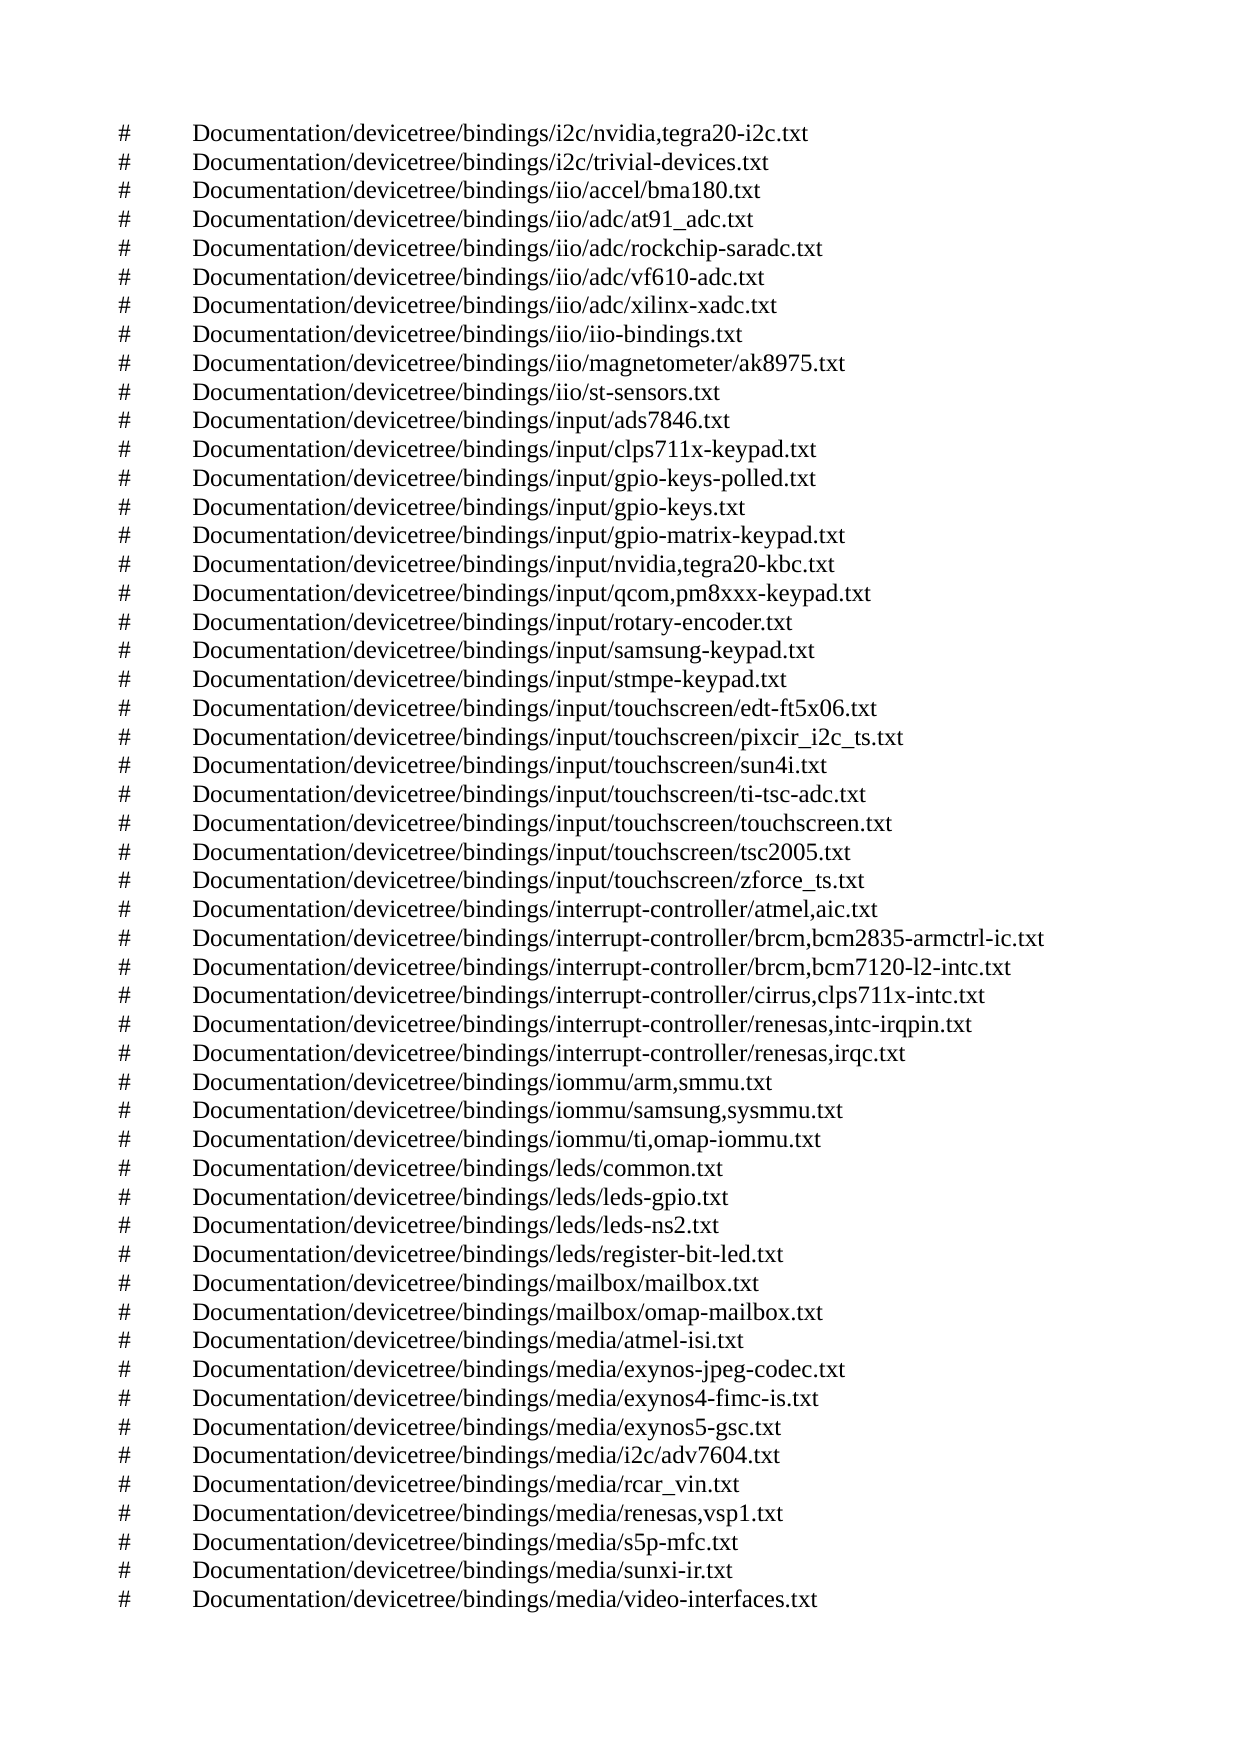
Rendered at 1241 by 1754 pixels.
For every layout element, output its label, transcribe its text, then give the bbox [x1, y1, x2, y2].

text # Documentation/devicetree/bindings/input/clps711x-keypad.txt [118, 434, 1122, 463]
text # Documentation/devicetree/bindings/input/rotary-encoder.txt [118, 607, 1122, 636]
text # Documentation/devicetree/bindings/input/touchscreen/ti-tsc-adc.txt [118, 779, 1122, 808]
text # Documentation/devicetree/bindings/interrupt-controller/cirrus,clps711x-intc.txt [118, 981, 1122, 1009]
text # Documentation/devicetree/bindings/media/renesas,vsp1.txt [118, 1498, 1122, 1527]
text # Documentation/devicetree/bindings/input/touchscreen/pixcir_i2c_ts.txt [118, 722, 1122, 751]
text # Documentation/devicetree/bindings/iommu/samsung,sysmmu.txt [118, 1096, 1122, 1124]
text # Documentation/devicetree/bindings/media/video-interfaces.txt [118, 1584, 1122, 1613]
text # Documentation/devicetree/bindings/media/i2c/adv7604.txt [118, 1441, 1122, 1469]
text # Documentation/devicetree/bindings/input/gpio-keys-polled.txt [118, 463, 1122, 492]
text # Documentation/devicetree/bindings/iio/adc/xilinx-xadc.txt [118, 291, 1122, 319]
text # Documentation/devicetree/bindings/leds/register-bit-led.txt [118, 1239, 1122, 1268]
text # Documentation/devicetree/bindings/input/touchscreen/edt-ft5x06.txt [118, 693, 1122, 722]
text # Documentation/devicetree/bindings/mailbox/omap-mailbox.txt [118, 1297, 1122, 1326]
text # Documentation/devicetree/bindings/interrupt-controller/brcm,bcm7120-l2-intc.txt [118, 952, 1122, 981]
text # Documentation/devicetree/bindings/input/gpio-keys.txt [118, 492, 1122, 521]
text # Documentation/devicetree/bindings/i2c/trivial-devices.txt [118, 147, 1122, 176]
text # Documentation/devicetree/bindings/iio/accel/bma180.txt [118, 176, 1122, 204]
text # Documentation/devicetree/bindings/iio/adc/rockchip-saradc.txt [118, 233, 1122, 262]
text # Documentation/devicetree/bindings/media/s5p-mfc.txt [118, 1527, 1122, 1556]
text # Documentation/devicetree/bindings/iio/adc/at91_adc.txt [118, 204, 1122, 233]
text # Documentation/devicetree/bindings/leds/leds-gpio.txt [118, 1182, 1122, 1211]
text # Documentation/devicetree/bindings/iio/st-sensors.txt [118, 377, 1122, 406]
text # Documentation/devicetree/bindings/interrupt-controller/atmel,aic.txt [118, 894, 1122, 923]
text # Documentation/devicetree/bindings/iio/adc/vf610-adc.txt [118, 262, 1122, 291]
text # Documentation/devicetree/bindings/input/stmpe-keypad.txt [118, 664, 1122, 693]
text # Documentation/devicetree/bindings/iommu/ti,omap-iommu.txt [118, 1124, 1122, 1153]
text # Documentation/devicetree/bindings/media/exynos-jpeg-codec.txt [118, 1354, 1122, 1383]
text # Documentation/devicetree/bindings/input/qcom,pm8xxx-keypad.txt [118, 578, 1122, 607]
text # Documentation/devicetree/bindings/iommu/arm,smmu.txt [118, 1067, 1122, 1096]
text # Documentation/devicetree/bindings/iio/iio-bindings.txt [118, 319, 1122, 348]
text # Documentation/devicetree/bindings/mailbox/mailbox.txt [118, 1268, 1122, 1297]
text # Documentation/devicetree/bindings/media/rcar_vin.txt [118, 1469, 1122, 1498]
text # Documentation/devicetree/bindings/input/touchscreen/zforce_ts.txt [118, 866, 1122, 894]
text # Documentation/devicetree/bindings/input/touchscreen/touchscreen.txt [118, 808, 1122, 837]
text # Documentation/devicetree/bindings/leds/leds-ns2.txt [118, 1211, 1122, 1239]
text # Documentation/devicetree/bindings/interrupt-controller/renesas,irqc.txt [118, 1038, 1122, 1067]
text # Documentation/devicetree/bindings/input/nvidia,tegra20-kbc.txt [118, 549, 1122, 578]
text # Documentation/devicetree/bindings/input/ads7846.txt [118, 406, 1122, 434]
text # Documentation/devicetree/bindings/media/atmel-isi.txt [118, 1326, 1122, 1354]
text # Documentation/devicetree/bindings/media/exynos5-gsc.txt [118, 1412, 1122, 1441]
text # Documentation/devicetree/bindings/i2c/nvidia,tegra20-i2c.txt [118, 118, 1122, 147]
text # Documentation/devicetree/bindings/interrupt-controller/renesas,intc-irqpin.txt [118, 1009, 1122, 1038]
text # Documentation/devicetree/bindings/leds/common.txt [118, 1153, 1122, 1182]
text # Documentation/devicetree/bindings/interrupt-controller/brcm,bcm2835-armctrl-ic.txt [118, 923, 1122, 952]
text # Documentation/devicetree/bindings/iio/magnetometer/ak8975.txt [118, 348, 1122, 377]
text # Documentation/devicetree/bindings/input/touchscreen/tsc2005.txt [118, 837, 1122, 866]
text # Documentation/devicetree/bindings/input/touchscreen/sun4i.txt [118, 751, 1122, 779]
text # Documentation/devicetree/bindings/input/gpio-matrix-keypad.txt [118, 521, 1122, 549]
text # Documentation/devicetree/bindings/media/exynos4-fimc-is.txt [118, 1383, 1122, 1412]
text # Documentation/devicetree/bindings/input/samsung-keypad.txt [118, 636, 1122, 664]
text # Documentation/devicetree/bindings/media/sunxi-ir.txt [118, 1556, 1122, 1584]
